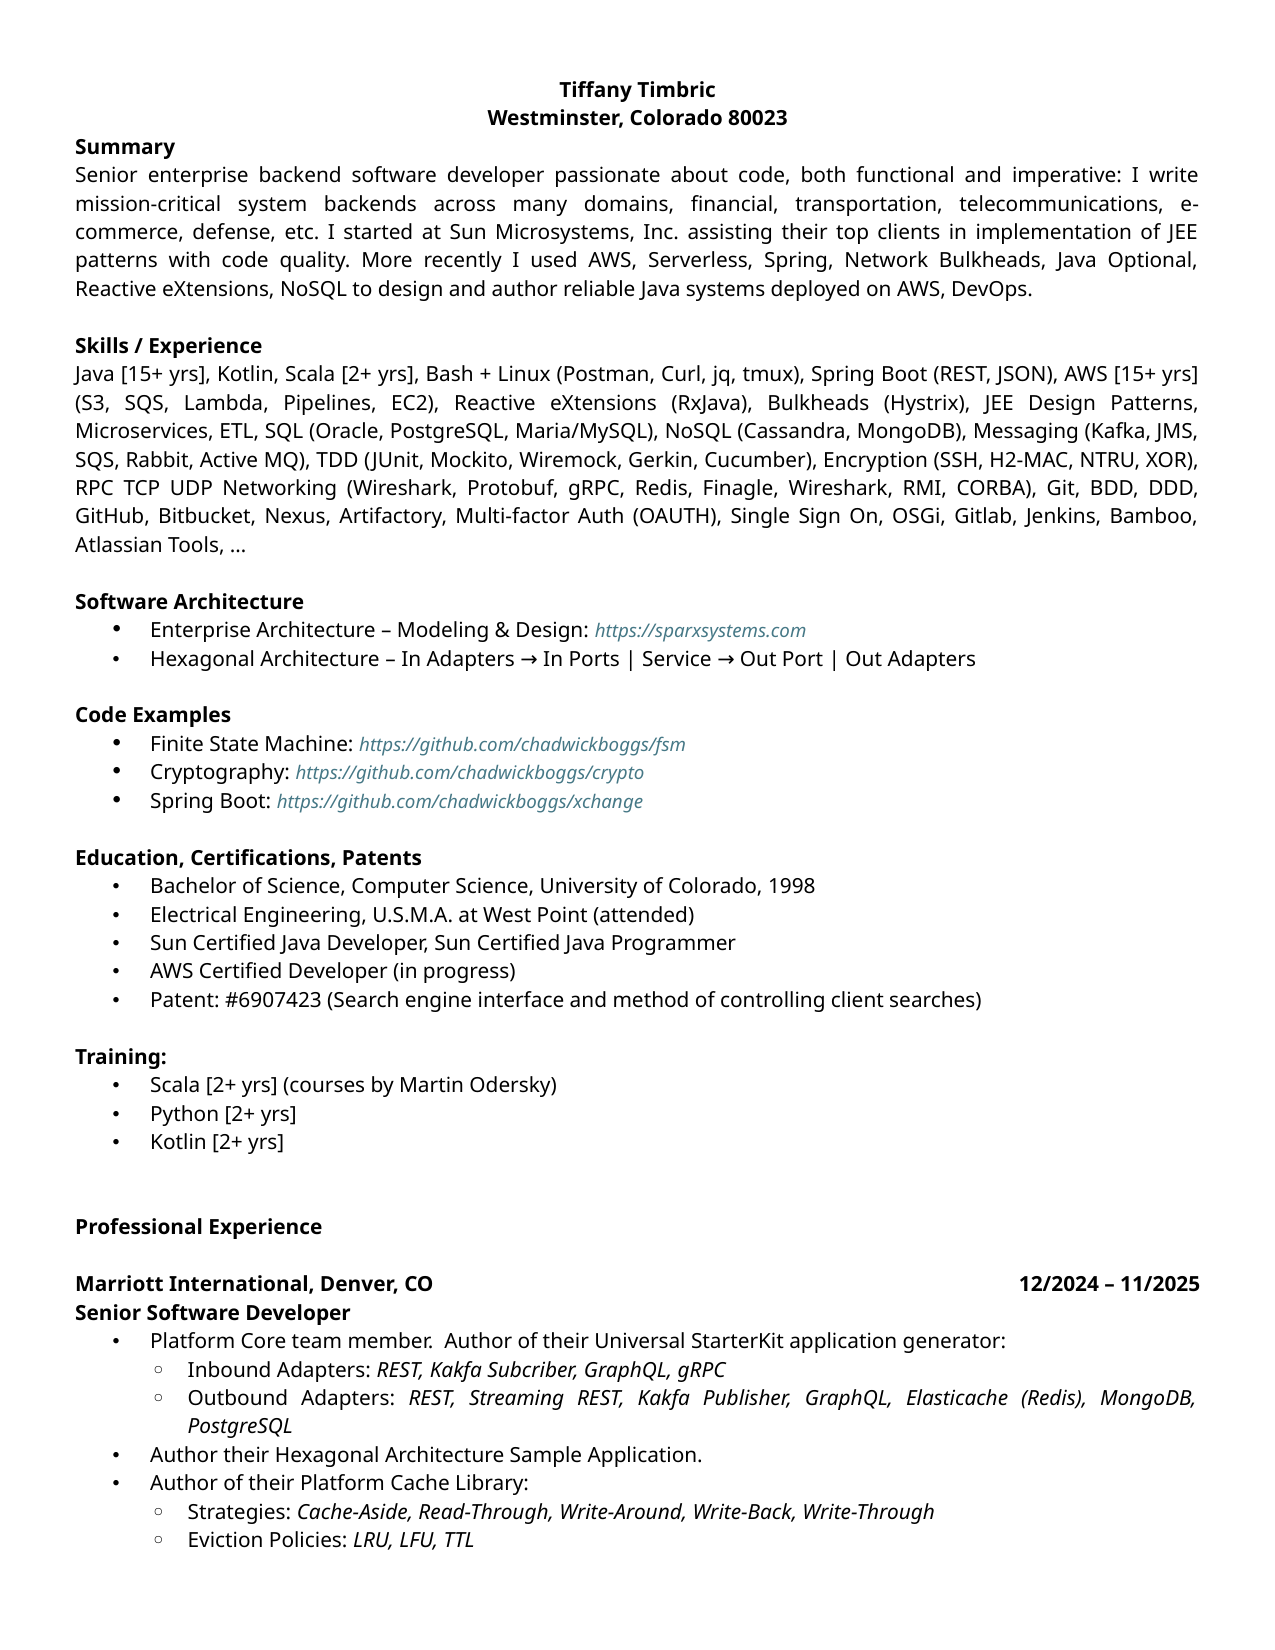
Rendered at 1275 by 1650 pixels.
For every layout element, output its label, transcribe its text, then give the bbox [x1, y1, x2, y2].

text Westminster, Colorado 80023 [75, 103, 1200, 132]
text Education, Certifications, Patents [75, 843, 1200, 871]
text Skills / Experience [75, 331, 1200, 359]
list Author their Hexagonal Architecture Sample Application. [112, 1440, 1200, 1468]
list Inbound Adapters: REST, Kakfa Subcriber, GraphQL, gRPC [150, 1355, 1200, 1383]
list Electrical Engineering, U.S.M.A. at West Point (attended) [112, 900, 1200, 928]
list Bachelor of Science, Computer Science, University of Colorado, 1998 [112, 871, 1200, 900]
list Outbound Adapters: REST, Streaming REST, Kakfa Publisher, GraphQL, Elasticache (Redis), MongoDB, PostgreSQL [150, 1383, 1200, 1440]
list Cryptography: https://github.com/chadwickboggs/crypto [112, 757, 1200, 786]
text Code Examples [75, 701, 1200, 729]
list Platform Core team member. Author of their Universal StarterKit application generator: [112, 1326, 1200, 1355]
text Software Architecture [75, 587, 1200, 615]
list AWS Certified Developer (in progress) [112, 957, 1200, 985]
list Enterprise Architecture – Modeling & Design: https://sparxsystems.com [112, 615, 1200, 644]
text Java [15+ yrs], Kotlin, Scala [2+ yrs], Bash + Linux (Postman, Curl, jq, tmux), Spring Boot (REST, JSON), AWS [15+ yrs] (S3, SQS, Lambda, Pipelines, EC2), Reactive eXtensions (RxJava), Bulkheads (Hystrix), JEE Design Patterns, Microservices, ETL, SQL (Oracle, PostgreSQL, Maria/MySQL), NoSQL (Cassandra, MongoDB), Messaging (Kafka, JMS, SQS, Rabbit, Active MQ), TDD (JUnit, Mockito, Wiremock, Gerkin, Cucumber), Encryption (SSH, H2-MAC, NTRU, XOR), RPC TCP UDP Networking (Wireshark, Protobuf, gRPC, Redis, Finagle, Wireshark, RMI, CORBA), Git, BDD, DDD, GitHub, Bitbucket, Nexus, Artifactory, Multi-factor Auth (OAUTH), Single Sign On, OSGi, Gitlab, Jenkins, Bamboo, Atlassian Tools, … [75, 359, 1200, 558]
list Eviction Policies: LRU, LFU, TTL [150, 1525, 1200, 1554]
text Professional Experience [75, 1212, 1200, 1241]
list Patent: #6907423 (Search engine interface and method of controlling client searches) [112, 985, 1200, 1013]
list Sun Certified Java Developer, Sun Certified Java Programmer [112, 928, 1200, 957]
text Tiffany Timbric [75, 75, 1200, 103]
list Spring Boot: https://github.com/chadwickboggs/xchange [112, 786, 1200, 814]
text Marriott International, Denver, CO [75, 1269, 622, 1298]
text 12/2024 – 11/2025 [652, 1269, 1200, 1298]
list Hexagonal Architecture – In Adapters → In Ports | Service → Out Port | Out Adapters [112, 644, 1200, 672]
list Finite State Machine: https://github.com/chadwickboggs/fsm [112, 729, 1200, 757]
text Training: [75, 1042, 1200, 1070]
text Summary [75, 132, 1200, 160]
text Senior Software Developer [75, 1298, 1200, 1326]
list Kotlin [2+ yrs] [112, 1127, 1200, 1156]
list Author of their Platform Cache Library: [112, 1468, 1200, 1497]
list Python [2+ yrs] [112, 1099, 1200, 1127]
text Senior enterprise backend software developer passionate about code, both functional and imperative: I write mission-critical system backends across many domains, financial, transportation, telecommunications, e-commerce, defense, etc. I started at Sun Microsystems, Inc. assisting their top clients in implementation of JEE patterns with code quality. More recently I used AWS, Serverless, Spring, Network Bulkheads, Java Optional, Reactive eXtensions, NoSQL to design and author reliable Java systems deployed on AWS, DevOps. [75, 160, 1200, 302]
list Strategies: Cache-Aside, Read-Through, Write-Around, Write-Back, Write-Through [150, 1497, 1200, 1525]
list Scala [2+ yrs] (courses by Martin Odersky) [112, 1070, 1200, 1099]
